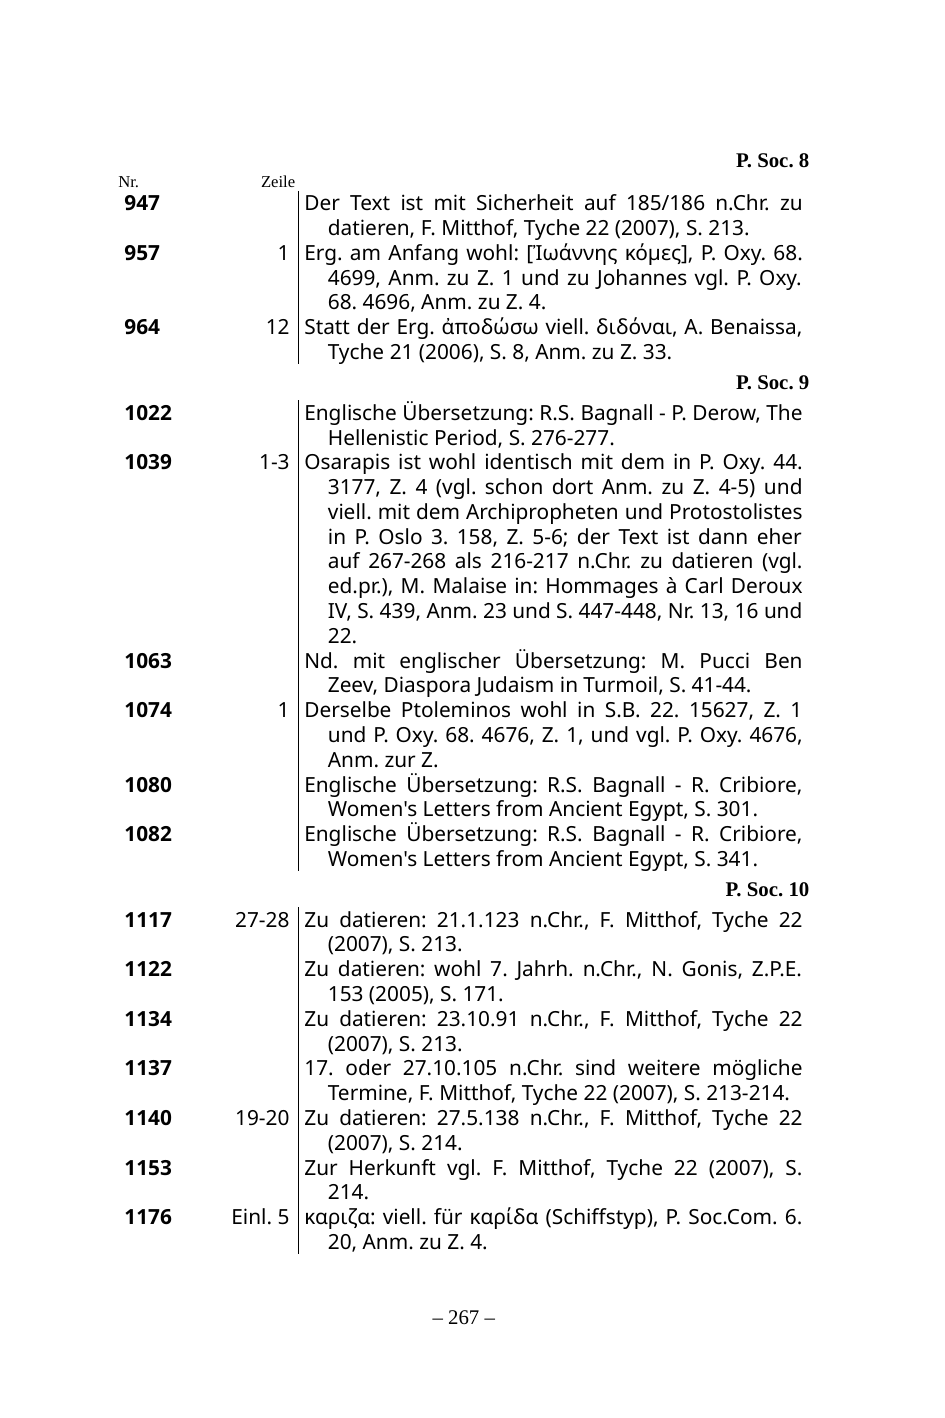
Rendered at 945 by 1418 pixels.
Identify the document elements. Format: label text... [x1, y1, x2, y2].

table_cell 12 [207, 315, 298, 364]
subtitle P. Soc. 10 [118, 877, 809, 901]
table_cell 947 [118, 191, 207, 240]
table_cell 964 [118, 315, 207, 364]
table_cell [207, 1056, 298, 1106]
table_cell [207, 1155, 298, 1205]
table_cell 1063 [118, 648, 207, 698]
table_cell 1080 [118, 772, 207, 822]
table_cell 1140 [118, 1106, 207, 1155]
table_cell Erg. am Anfang wohl: [Ἰωάννης κόμες], P. Oxy. 68. 4699, Anm. zu Z. 1 und zu Johannes vgl. P. Oxy. 68. 4696, Anm. zu Z. 4. [299, 240, 809, 315]
table_cell [207, 191, 298, 240]
table_cell 1122 [118, 957, 207, 1006]
table_cell [207, 648, 298, 698]
subtitle P. Soc. 9 [118, 370, 809, 394]
table_cell Zur Herkunft vgl. F. Mitthof, Tyche 22 (2007), S. 214. [299, 1155, 809, 1205]
table_cell Zu datieren: 23.10.91 n.Chr., F. Mitthof, Tyche 22 (2007), S. 213. [299, 1006, 809, 1056]
table_cell 1137 [118, 1056, 207, 1106]
table_cell Einl. 5 [207, 1205, 298, 1254]
table_header 1022 [118, 400, 207, 450]
table_cell [207, 772, 298, 822]
table_cell 1153 [118, 1155, 207, 1205]
table_cell Zu datieren: 27.5.138 n.Chr., F. Mitthof, Tyche 22 (2007), S. 214. [299, 1106, 809, 1155]
table_cell Zu datieren: wohl 7. Jahrh. n.Chr., N. Gonis, Z.P.E. 153 (2005), S. 171. [299, 957, 809, 1006]
table_cell Osarapis ist wohl identisch mit dem in P. Oxy. 44. 3177, Z. 4 (vgl. schon dort Anm. zu Z. 4-5) und viell. mit dem Archipropheten und Protostolistes in P. Oslo 3. 158, Z. 5-6; der Text ist dann eher auf 267-268 als 216-217 n.Chr. zu datieren (vgl. ed.pr.), M. Malaise in: Hommages à Carl Deroux IV, S. 439, Anm. 23 und S. 447-448, Nr. 13, 16 und 22. [299, 450, 809, 648]
table_cell 1134 [118, 1006, 207, 1056]
table_cell 19-20 [207, 1106, 298, 1155]
table_header 1117 [118, 907, 207, 957]
table_header Englische Übersetzung: R.S. Bagnall - P. Derow, The Hellenistic Period, S. 276-277. [299, 400, 809, 450]
table_header [207, 400, 298, 450]
table_cell Englische Übersetzung: R.S. Bagnall - R. Cribiore, Women's Letters from Ancient Egypt, S. 341. [299, 822, 809, 871]
table_cell Englische Übersetzung: R.S. Bagnall - R. Cribiore, Women's Letters from Ancient Egypt, S. 301. [299, 772, 809, 822]
table_cell 1176 [118, 1205, 207, 1254]
table_cell καριζα: viell. für καρίδα (Schiffstyp), P. Soc.Com. 6. 20, Anm. zu Z. 4. [299, 1205, 809, 1254]
table_header Zu datieren: 21.1.123 n.Chr., F. Mitthof, Tyche 22 (2007), S. 213. [299, 907, 809, 957]
table_cell 957 [118, 240, 207, 315]
table_cell 1 [207, 240, 298, 315]
table_cell Nd. mit englischer Übersetzung: M. Pucci Ben Zeev, Diaspora Judaism in Turmoil, S. 41-44. [299, 648, 809, 698]
table_header 27-28 [207, 907, 298, 957]
table_cell 1-3 [207, 450, 298, 648]
table_cell [207, 1006, 298, 1056]
table_cell [207, 957, 298, 1006]
table_cell [207, 822, 298, 871]
table_cell Statt der Erg. ἀποδώσω viell. διδόναι, A. Benaissa, Tyche 21 (2006), S. 8, Anm. zu Z. 33. [299, 315, 809, 364]
table_cell 1082 [118, 822, 207, 871]
table_cell 1074 [118, 698, 207, 772]
table_cell 1 [207, 698, 298, 772]
table_cell Derselbe Ptoleminos wohl in S.B. 22. 15627, Z. 1 und P. Oxy. 68. 4676, Z. 1, und vgl. P. Oxy. 4676, Anm. zur Z. [299, 698, 809, 772]
table_cell Der Text ist mit Sicherheit auf 185/186 n.Chr. zu datieren, F. Mitthof, Tyche 22 (2007), S. 213. [299, 191, 809, 240]
table_cell 1039 [118, 450, 207, 648]
table_cell 17. oder 27.10.105 n.Chr. sind weitere mögliche Termine, F. Mitthof, Tyche 22 (2007), S. 213-214. [299, 1056, 809, 1106]
